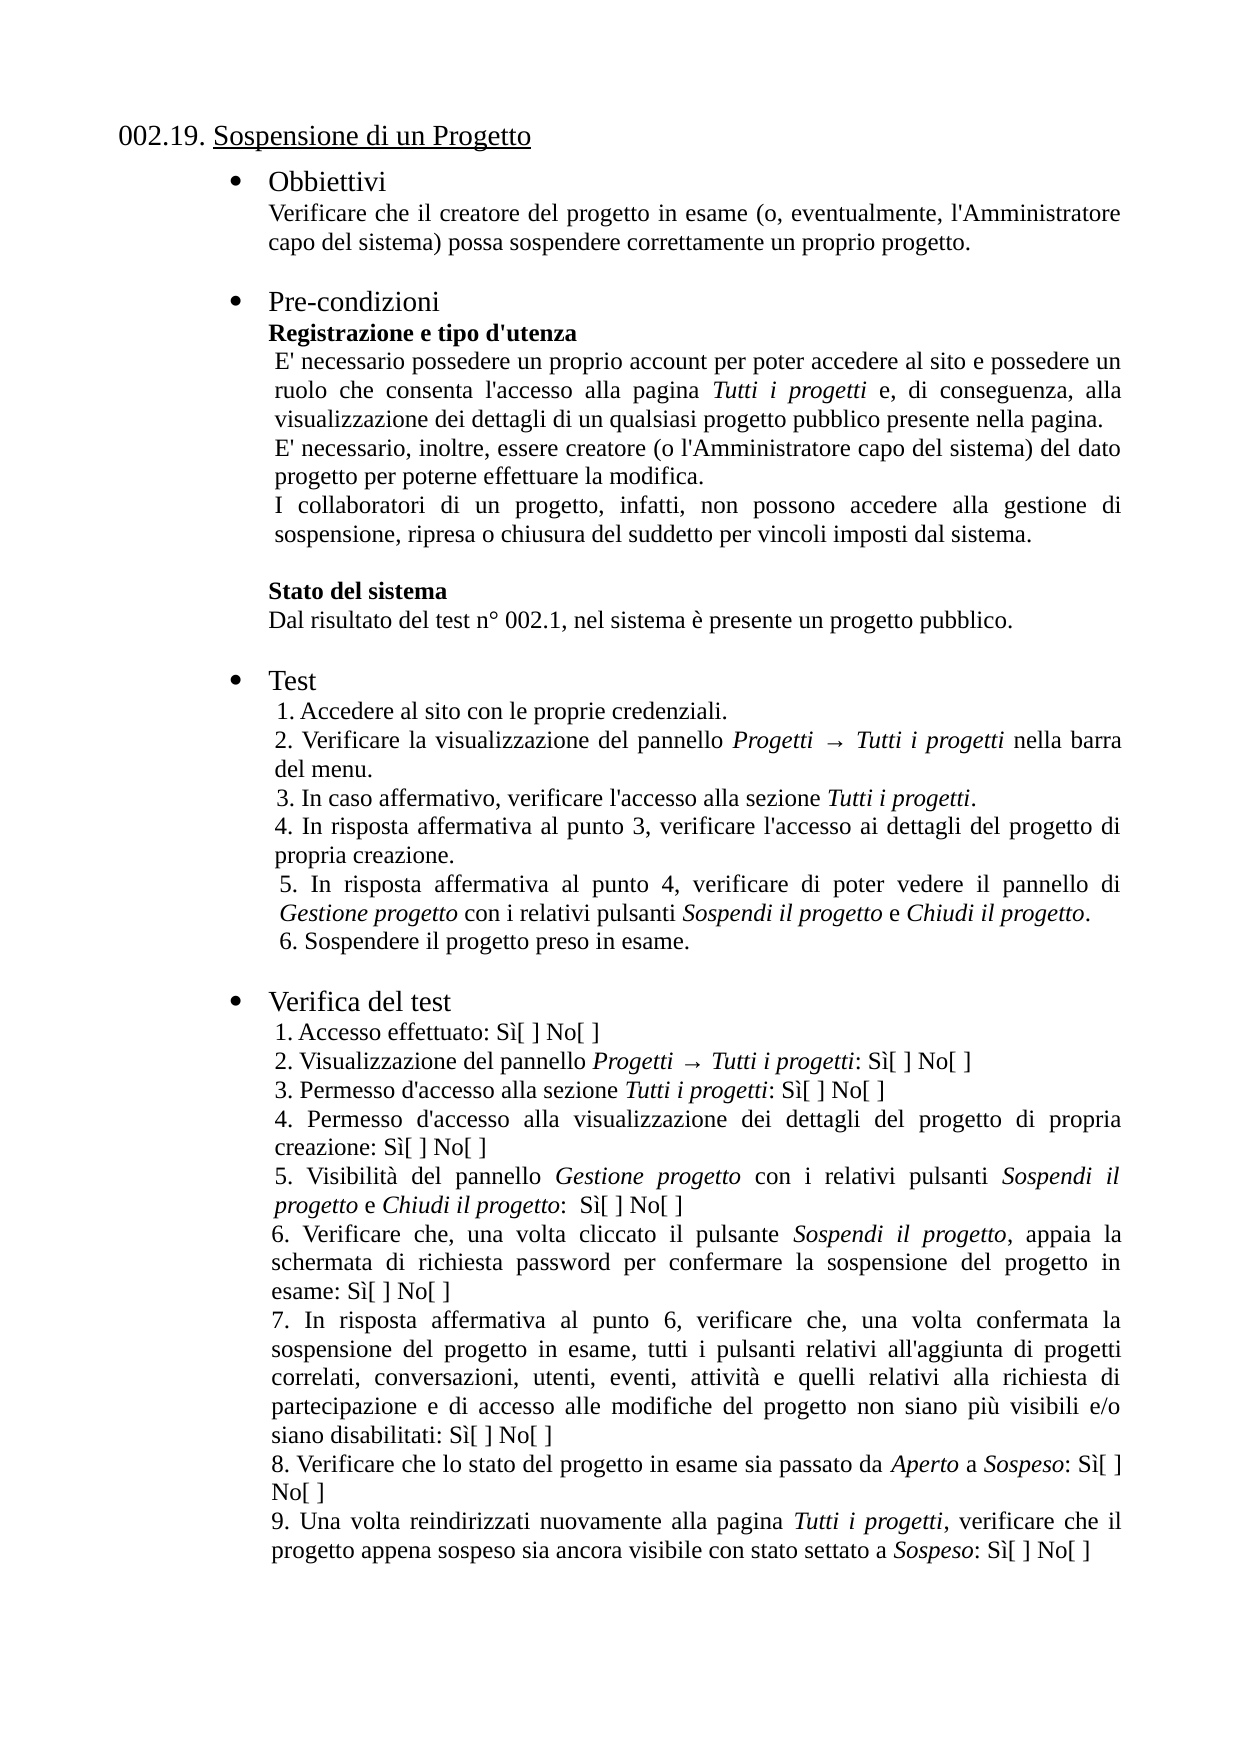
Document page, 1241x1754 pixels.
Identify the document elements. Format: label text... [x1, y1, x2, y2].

text 7. In risposta affermativa al punto 6, verificare che, una volta confermata la sospensione del progetto in esame, tutti i pulsanti relativi all'aggiunta di progetti correlati, conversazioni, utenti, eventi, attività e quelli relativi alla richiesta di partecipazione e di accesso alle modifiche del progetto non siano più visibili e/o siano disabilitati: Sì[ ] No[ ] [234, 1305, 1122, 1449]
text 2. Verificare la visualizzazione del pannello Progetti → Tutti i progetti nella barra del menu. [274, 725, 1122, 783]
text Stato del sistema [268, 576, 1122, 605]
text I collaboratori di un progetto, infatti, non possono accedere alla gestione di sospensione, ripresa o chiusura del suddetto per vincoli imposti dal sistema. [274, 490, 1122, 548]
list Verifica del test [231, 984, 1122, 1017]
text E' necessario, inoltre, essere creatore (o l'Amministratore capo del sistema) del dato progetto per poterne effettuare la modifica. [274, 433, 1122, 490]
text 6. Verificare che, una volta cliccato il pulsante Sospendi il progetto, appaia la schermata di richiesta password per confermare la sospensione del progetto in esame: Sì[ ] No[ ] [234, 1219, 1122, 1305]
text Registrazione e tipo d'utenza [268, 318, 1122, 346]
list Obbiettivi [231, 164, 1122, 198]
text 4. Permesso d'accesso alla visualizzazione dei dettagli del progetto di propria creazione: Sì[ ] No[ ] [274, 1104, 1122, 1161]
text 4. In risposta affermativa al punto 3, verificare l'accesso ai dettagli del progetto di propria creazione. [274, 811, 1122, 869]
text Dal risultato del test n° 002.1, nel sistema è presente un progetto pubblico. [268, 605, 1122, 634]
text Verificare che il creatore del progetto in esame (o, eventualmente, l'Amministratore capo del sistema) possa sospendere correttamente un proprio progetto. [268, 198, 1122, 255]
text 6. Sospendere il progetto preso in esame. [279, 926, 1122, 955]
text 3. Permesso d'accesso alla sezione Tutti i progetti: Sì[ ] No[ ] [274, 1075, 1122, 1104]
list Pre-condizioni [231, 284, 1122, 318]
list Test [231, 663, 1122, 696]
text 5. In risposta affermativa al punto 4, verificare di poter vedere il pannello di Gestione progetto con i relativi pulsanti Sospendi il progetto e Chiudi il progetto. [279, 869, 1122, 926]
text 9. Una volta reindirizzati nuovamente alla pagina Tutti i progetti, verificare che il progetto appena sospeso sia ancora visibile con stato settato a Sospeso: Sì[ ] No[ ] [234, 1506, 1122, 1564]
text 3. In caso affermativo, verificare l'accesso alla sezione Tutti i progetti. [276, 783, 1122, 811]
text 8. Verificare che lo stato del progetto in esame sia passato da Aperto a Sospeso: Sì[ ] No[ ] [234, 1449, 1122, 1506]
text 1. Accesso effettuato: Sì[ ] No[ ] [274, 1017, 1122, 1046]
text 1. Accedere al sito con le proprie credenziali. [276, 696, 1122, 725]
text 5. Visibilità del pannello Gestione progetto con i relativi pulsanti Sospendi il progetto e Chiudi il progetto: Sì[ ] No[ ] [274, 1161, 1122, 1219]
text E' necessario possedere un proprio account per poter accedere al sito e possedere un ruolo che consenta l'accesso alla pagina Tutti i progetti e, di conseguenza, alla visualizzazione dei dettagli di un qualsiasi progetto pubblico presente nella pagina. [274, 346, 1122, 433]
text 2. Visualizzazione del pannello Progetti → Tutti i progetti: Sì[ ] No[ ] [274, 1046, 1122, 1075]
subtitle 002.19. Sospensione di un Progetto [118, 118, 1122, 152]
